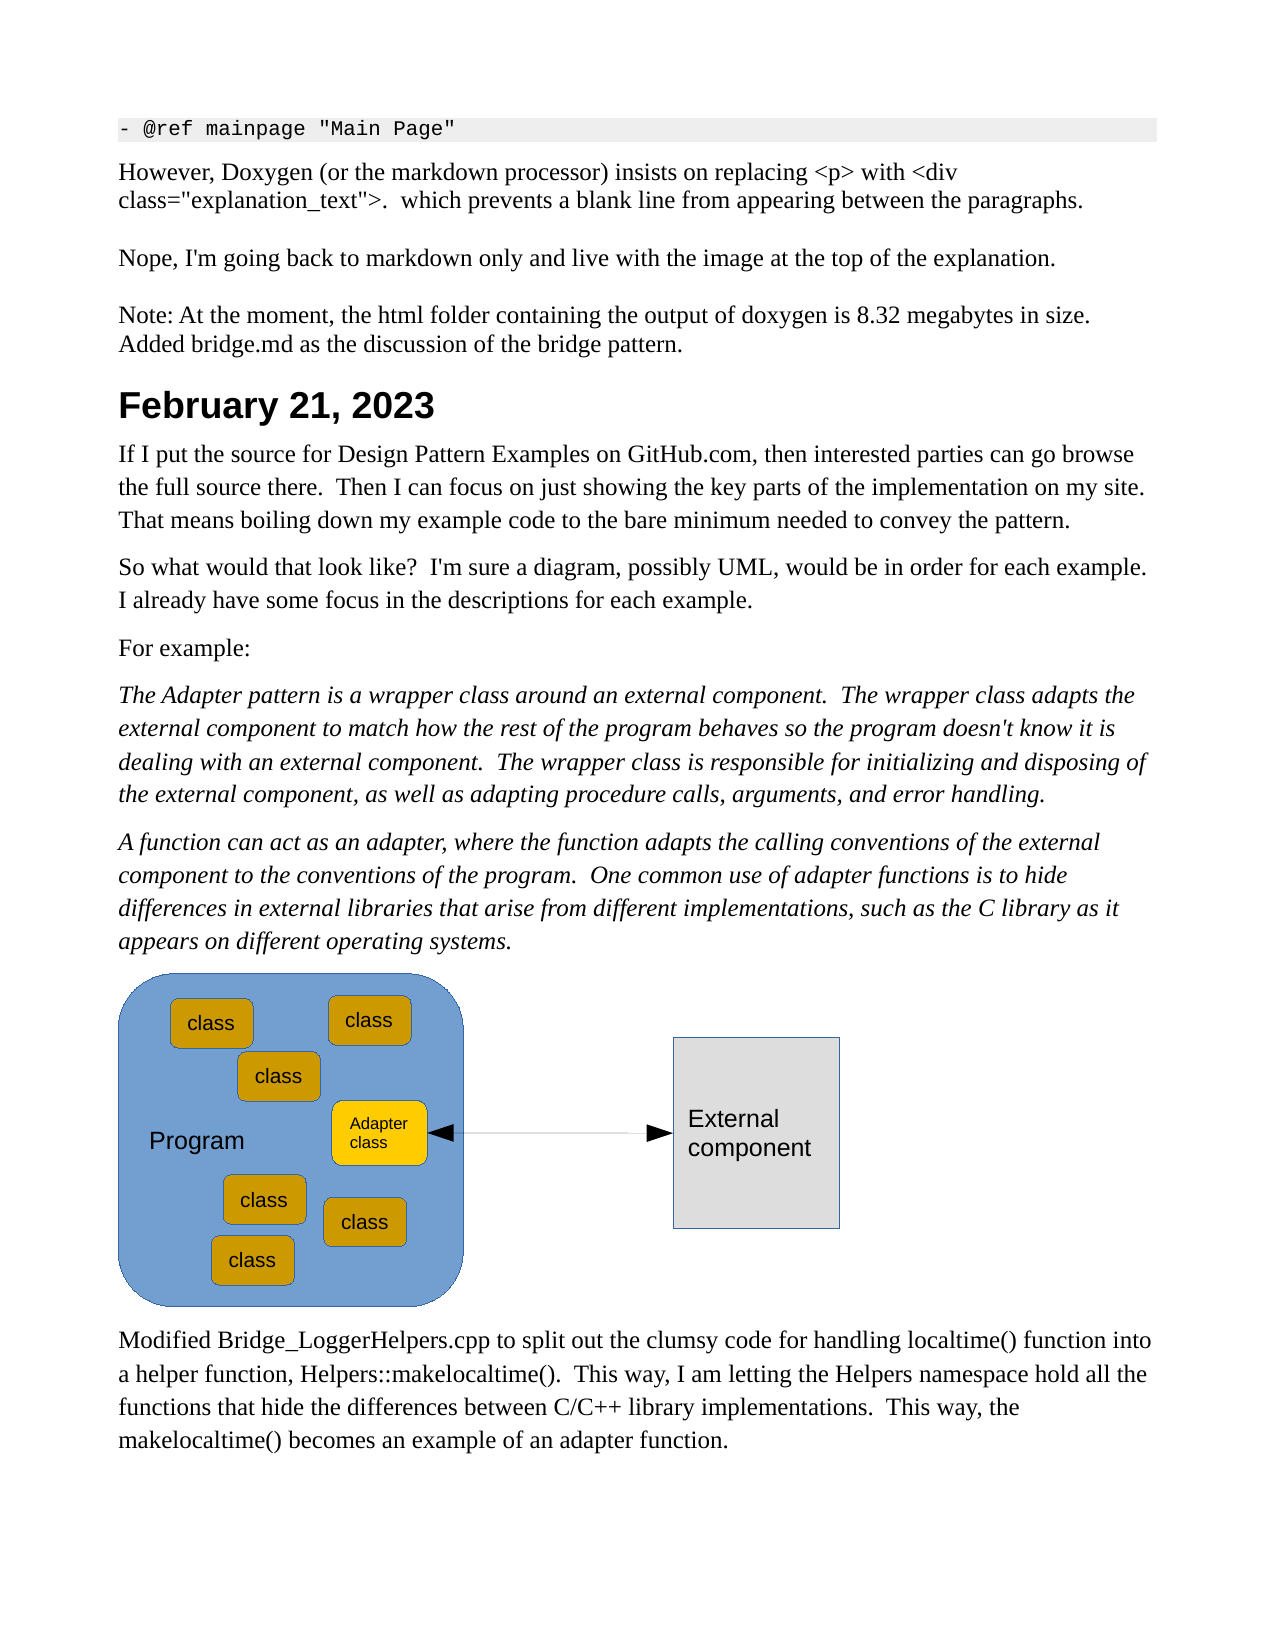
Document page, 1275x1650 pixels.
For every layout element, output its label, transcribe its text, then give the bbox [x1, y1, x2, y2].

subtitle February 21, 2023 [118, 383, 1157, 426]
text - @ref mainpage "Main Page" [118, 118, 1157, 142]
text Nope, I'm going back to markdown only and live with the image at the top of the explanation. [118, 243, 1157, 272]
text A function can act as an adapter, where the function adapts the calling conventions of the external component to the conventions of the program. One common use of adapter functions is to hide differences in external libraries that arise from different implementations, such as the C library as it appears on different operating systems. [118, 827, 1157, 955]
text Added bridge.md as the discussion of the bridge pattern. [118, 329, 1157, 358]
text If I put the source for Design Pattern Examples on GitHub.com, then interested parties can go browse the full source there. Then I can focus on just showing the key parts of the implementation on my site. That means boiling down my example code to the bare minimum needed to convey the pattern. [118, 439, 1157, 533]
text Note: At the moment, the html folder containing the output of doxygen is 8.32 megabytes in size. [118, 301, 1157, 329]
text So what would that look like? I'm sure a diagram, possibly UML, would be in order for each example. I already have some focus in the descriptions for each example. [118, 552, 1157, 614]
text For example: [118, 633, 1157, 662]
text However, Doxygen (or the markdown processor) insists on replacing <p> with <div class="explanation_text">. which prevents a blank line from appearing between the paragraphs. [118, 157, 1157, 214]
text Modified Bridge_LoggerHelpers.cpp to split out the clumsy code for handling localtime() function into a helper function, Helpers::makelocaltime(). This way, I am letting the Helpers namespace hold all the functions that hide the differences between C/C++ library implementations. This way, the makelocaltime() becomes an example of an adapter function. [118, 1326, 1157, 1453]
text The Adapter pattern is a wrapper class around an external component. The wrapper class adapts the external component to match how the rest of the program behaves so the program doesn't know it is dealing with an external component. The wrapper class is responsible for initializing and disposing of the external component, as well as adapting procedure calls, arguments, and error handling. [118, 681, 1157, 808]
